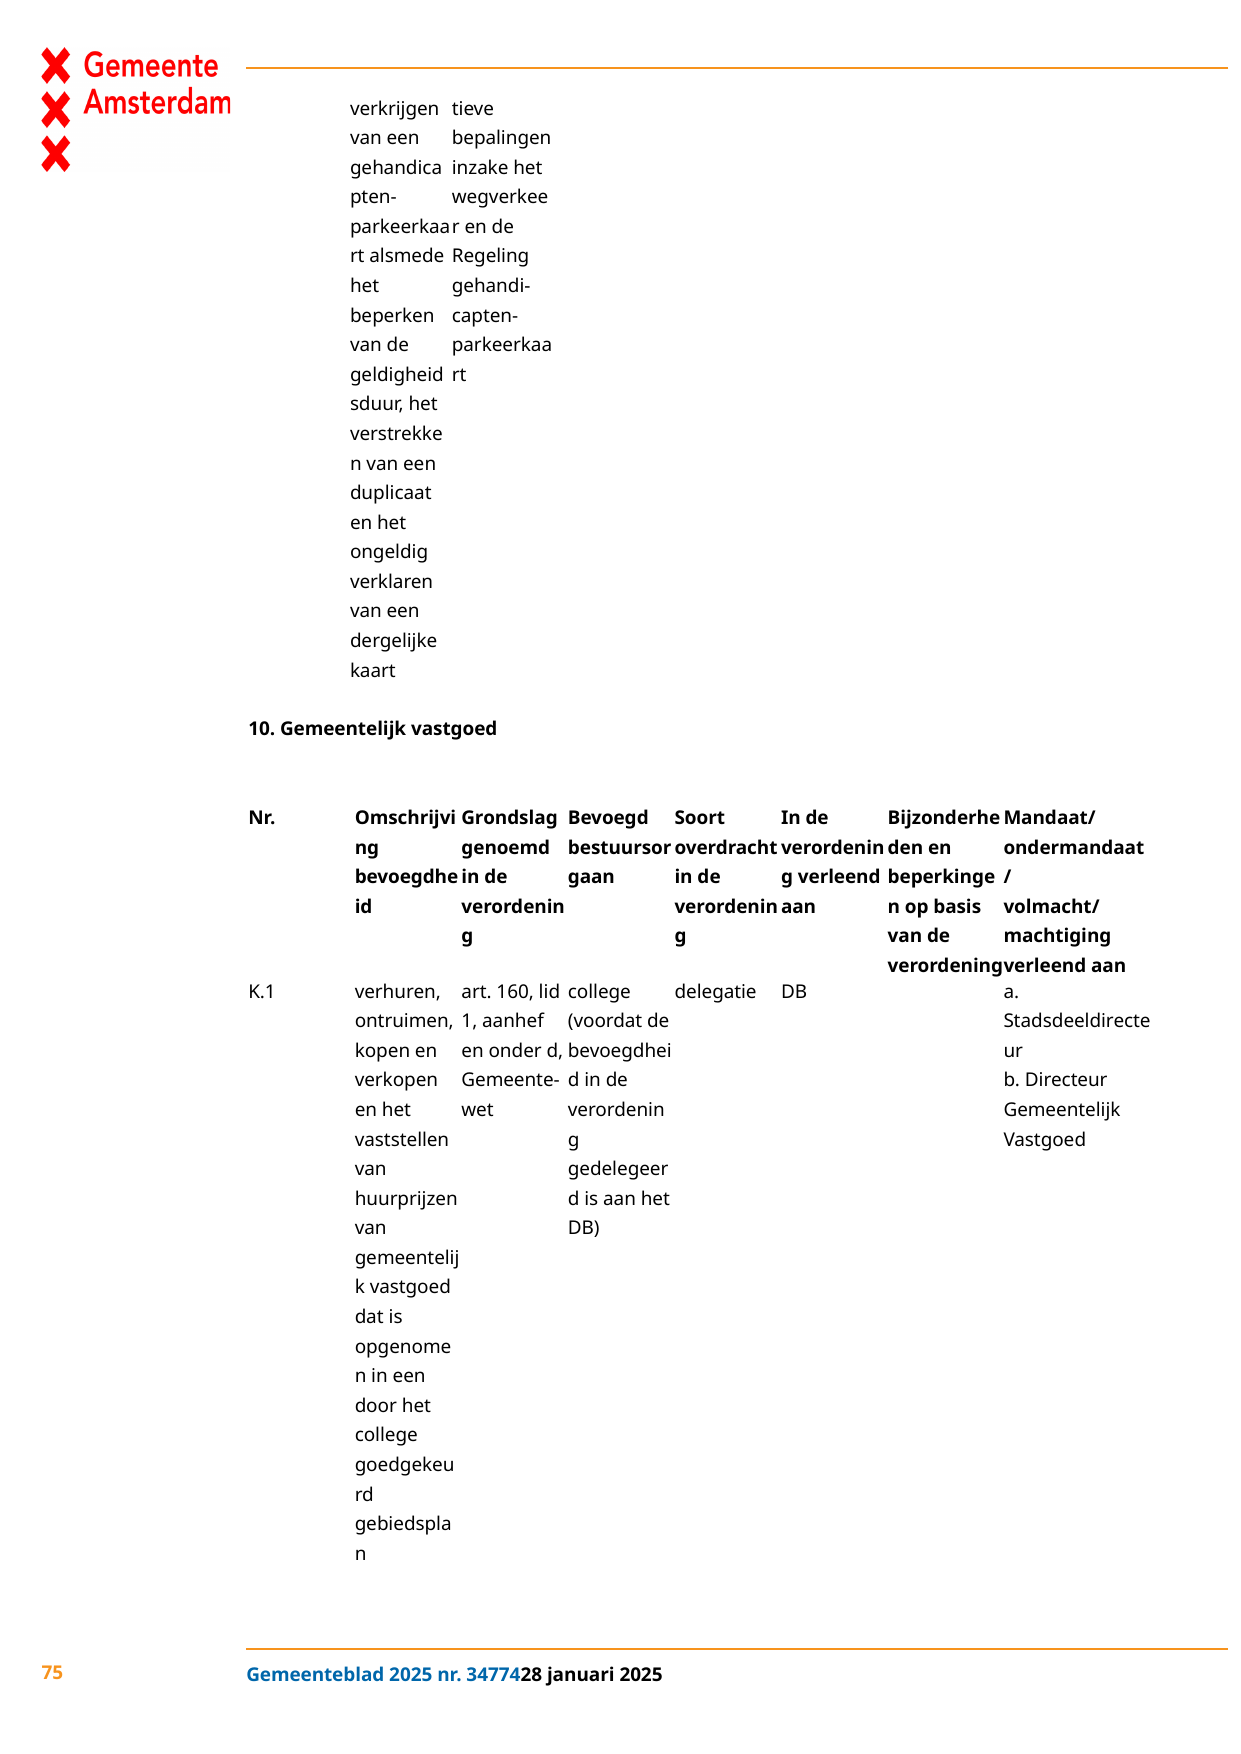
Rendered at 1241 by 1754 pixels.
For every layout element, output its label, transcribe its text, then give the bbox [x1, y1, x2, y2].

table_cell [248, 95, 350, 683]
table_cell art. 160, lid 1, aanhef en onder d, Gemeente-wet [461, 978, 568, 1566]
table_header In de verordening verleend aan [781, 775, 887, 978]
table_cell K.1 [248, 978, 354, 1566]
table_cell [859, 95, 970, 683]
table_header Grondslag genoemd in de verordening [461, 775, 568, 978]
table_cell [888, 978, 1003, 1566]
table_header Bijzonderheden en beperkingen op basis van de verordening [888, 775, 1003, 978]
table_cell [554, 95, 655, 683]
table_header Soort overdracht in de verordening [674, 775, 781, 978]
table_cell [655, 95, 757, 683]
table_header Bevoegd bestuursorgaan [568, 775, 674, 978]
table_cell college (voordat de bevoegdheid in de verordening gedelegeerd is aan het DB) [568, 978, 674, 1566]
text 10. Gemeentelijk vastgoed [248, 715, 1152, 741]
table_header Omschrijving bevoegdheid [355, 775, 461, 978]
picture [41, 47, 231, 172]
table_cell verkrijgen van een gehandicapten- parkeerkaart alsmede het beperken van de geldigheidsduur, het verstrekken van een duplicaat en het ongeldig verklaren van een dergelijke kaart [350, 95, 452, 683]
table_header Mandaat/ ondermandaat / volmacht/machtiging verleend aan [1003, 775, 1152, 978]
table_cell [757, 95, 859, 683]
table_header Nr. [248, 775, 354, 978]
table_cell tieve bepalingen inzake het wegverkeer en de Regeling gehandi-capten- parkeerkaart [452, 95, 553, 683]
table_cell delegatie [674, 978, 781, 1566]
table_cell [970, 95, 1152, 683]
table_cell verhuren, ontruimen, kopen en verkopen en het vaststellen van huurprijzen van gemeentelijk vastgoed dat is opgenomen in een door het college goedgekeurd gebiedsplan [355, 978, 461, 1566]
table_cell DB [781, 978, 887, 1566]
table_cell a. Stadsdeeldirecteur b. Directeur Gemeentelijk Vastgoed [1003, 978, 1152, 1566]
